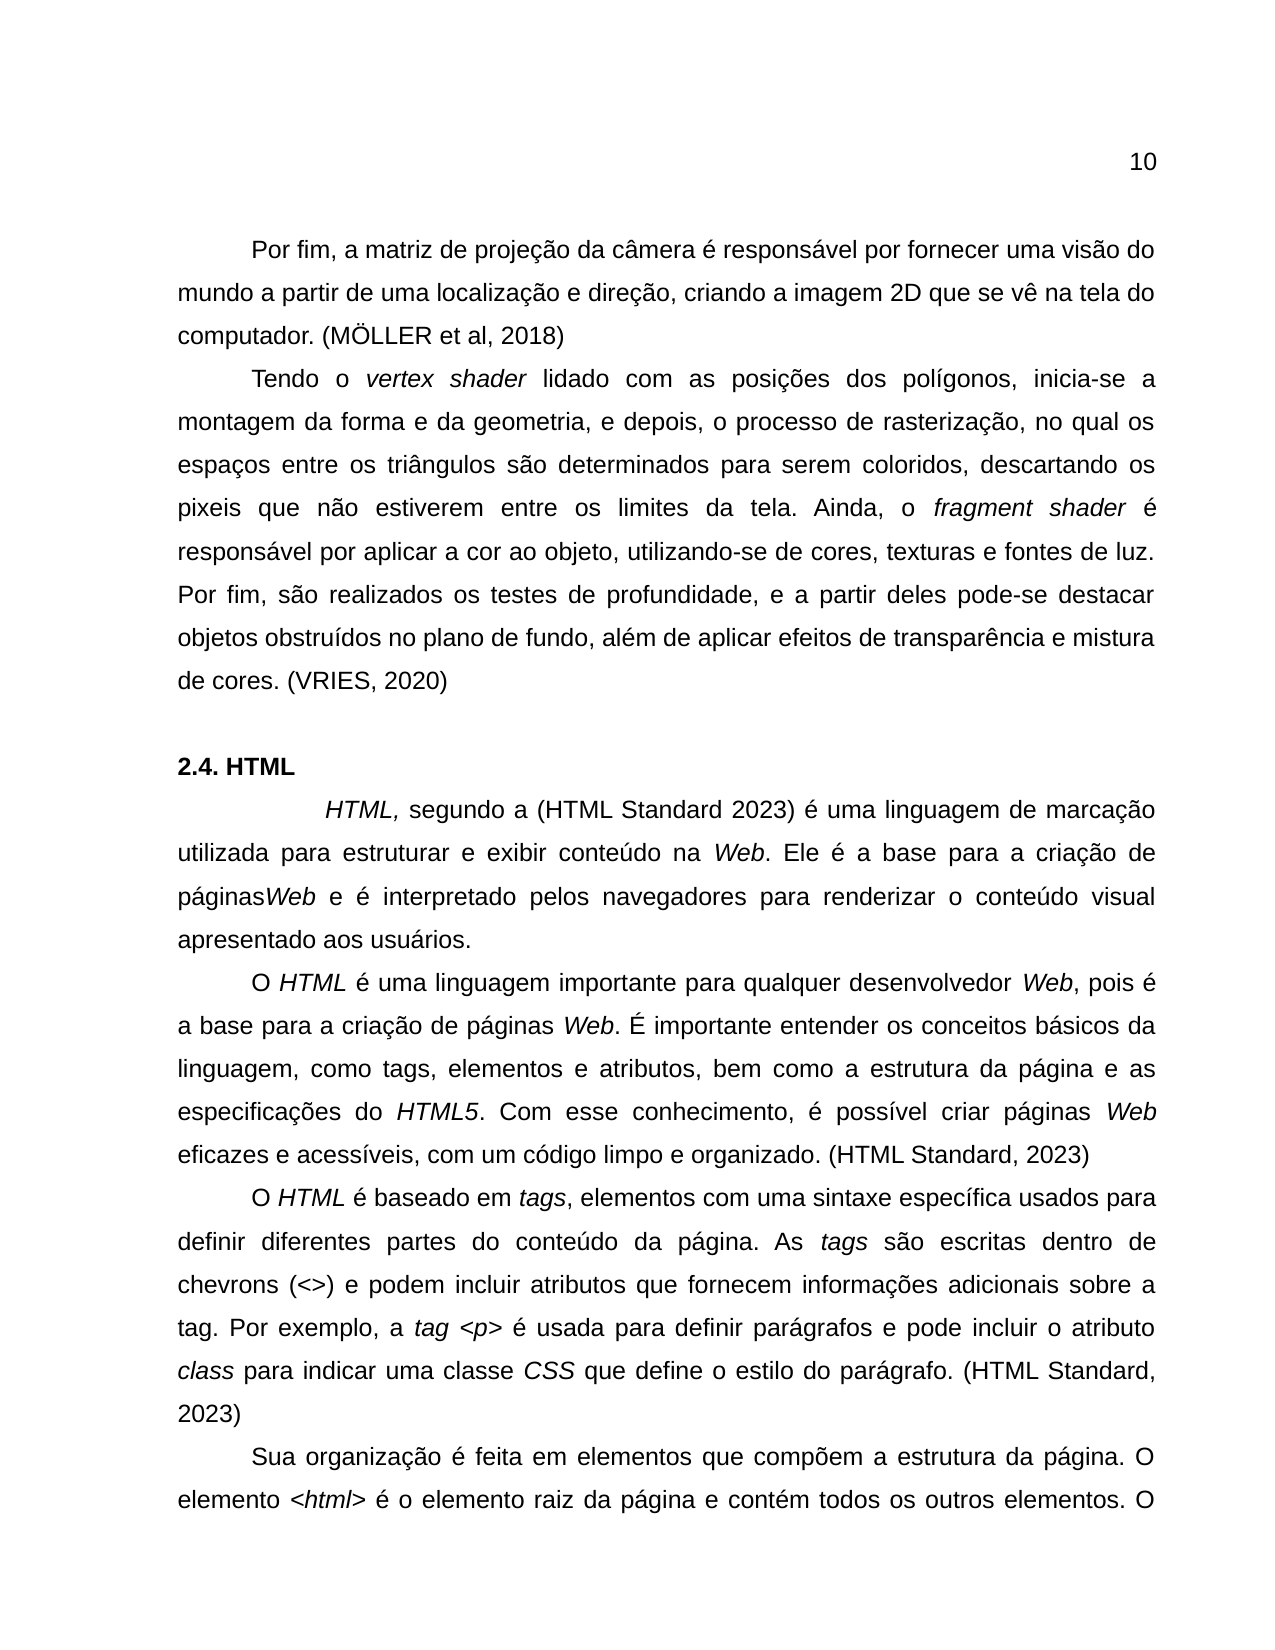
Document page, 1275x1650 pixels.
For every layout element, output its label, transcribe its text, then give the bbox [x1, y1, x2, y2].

text Tendo o vertex shader lidado com as posições dos polígonos, inicia-se a montagem da forma e da geometria, e depois, o processo de rasterização, no qual os espaços entre os triângulos são determinados para serem coloridos, descartando os pixeis que não estiverem entre os limites da tela. Ainda, o fragment shader é responsável por aplicar a cor ao objeto, utilizando-se de cores, texturas e fontes de luz. Por fim, são realizados os testes de profundidade, e a partir deles pode-se destacar objetos obstruídos no plano de fundo, além de aplicar efeitos de transparência e mistura de cores. (VRIES, 2020) [177, 364, 1157, 695]
text HTML, segundo a (HTML Standard 2023) é uma linguagem de marcação utilizada para estruturar e exibir conteúdo na Web. Ele é a base para a criação de páginasWeb e é interpretado pelos navegadores para renderizar o conteúdo visual apresentado aos usuários. [177, 795, 1157, 953]
text Por fim, a matriz de projeção da câmera é responsável por fornecer uma visão do mundo a partir de uma localização e direção, criando a imagem 2D que se vê na tela do computador. (MÖLLER et al, 2018) [177, 235, 1157, 350]
text Sua organização é feita em elementos que compõem a estrutura da página. O elemento <html> é o elemento raiz da página e contém todos os outros elementos. O [177, 1442, 1157, 1514]
subtitle 2.4. HTML [177, 752, 1157, 781]
text O HTML é baseado em tags, elementos com uma sintaxe específica usados para definir diferentes partes do conteúdo da página. As tags são escritas dentro de chevrons (<>) e podem incluir atributos que fornecem informações adicionais sobre a tag. Por exemplo, a tag <p> é usada para definir parágrafos e pode incluir o atributo class para indicar uma classe CSS que define o estilo do parágrafo. (HTML Standard, 2023) [177, 1183, 1157, 1428]
text O HTML é uma linguagem importante para qualquer desenvolvedor Web, pois é a base para a criação de páginas Web. É importante entender os conceitos básicos da linguagem, como tags, elementos e atributos, bem como a estrutura da página e as especificações do HTML5. Com esse conhecimento, é possível criar páginas Web eficazes e acessíveis, com um código limpo e organizado. (HTML Standard, 2023) [177, 968, 1157, 1169]
